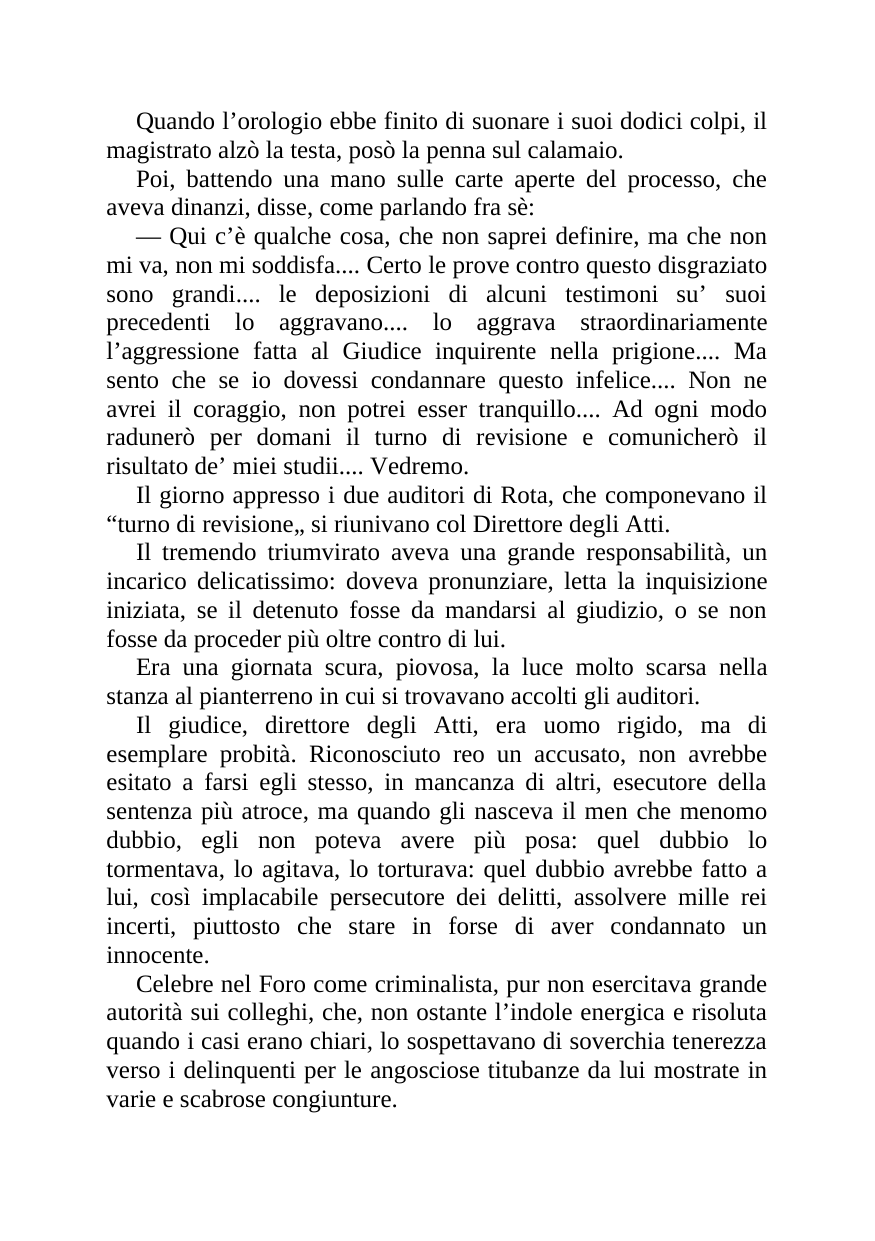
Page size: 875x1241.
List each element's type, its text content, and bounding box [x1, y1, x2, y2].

text — Qui c’è qualche cosa, che non saprei definire, ma che non mi va, non mi soddisfa.... Certo le prove contro questo disgraziato sono grandi.... le deposizioni di alcuni testimoni su’ suoi precedenti lo aggravano.... lo aggrava straordinariamente l’aggressione fatta al Giudice inquirente nella prigione.... Ma sento che se io dovessi condannare questo infelice.... Non ne avrei il coraggio, non potrei esser tranquillo.... Ad ogni modo radunerò per domani il turno di revisione e comunicherò il risultato de’ miei studii.... Vedremo. [106, 221, 768, 480]
text Era una giornata scura, piovosa, la luce molto scarsa nella stanza al pianterreno in cui si trovavano accolti gli auditori. [106, 652, 768, 710]
text Il giorno appresso i due auditori di Rota, che componevano il “turno di revisione„ si riunivano col Direttore degli Atti. [106, 480, 768, 537]
text Poi, battendo una mano sulle carte aperte del processo, che aveva dinanzi, disse, come parlando fra sè: [106, 164, 768, 221]
text Il tremendo triumvirato aveva una grande responsabilità, un incarico delicatissimo: doveva pronunziare, letta la inquisizione iniziata, se il detenuto fosse da mandarsi al giudizio, o se non fosse da proceder più oltre contro di lui. [106, 537, 768, 652]
text Quando l’orologio ebbe finito di suonare i suoi dodici colpi, il magistrato alzò la testa, posò la penna sul calamaio. [106, 106, 768, 164]
text Il giudice, direttore degli Atti, era uomo rigido, ma di esemplare probità. Riconosciuto reo un accusato, non avrebbe esitato a farsi egli stesso, in mancanza di altri, esecutore della sentenza più atroce, ma quando gli nasceva il men che menomo dubbio, egli non poteva avere più posa: quel dubbio lo tormentava, lo agitava, lo torturava: quel dubbio avrebbe fatto a lui, così implacabile persecutore dei delitti, assolvere mille rei incerti, piuttosto che stare in forse di aver condannato un innocente. [106, 710, 768, 969]
text Celebre nel Foro come criminalista, pur non esercitava grande autorità sui colleghi, che, non ostante l’indole energica e risoluta quando i casi erano chiari, lo sospettavano di soverchia tenerezza verso i delinquenti per le angosciose titubanze da lui mostrate in varie e scabrose congiunture. [106, 969, 768, 1112]
